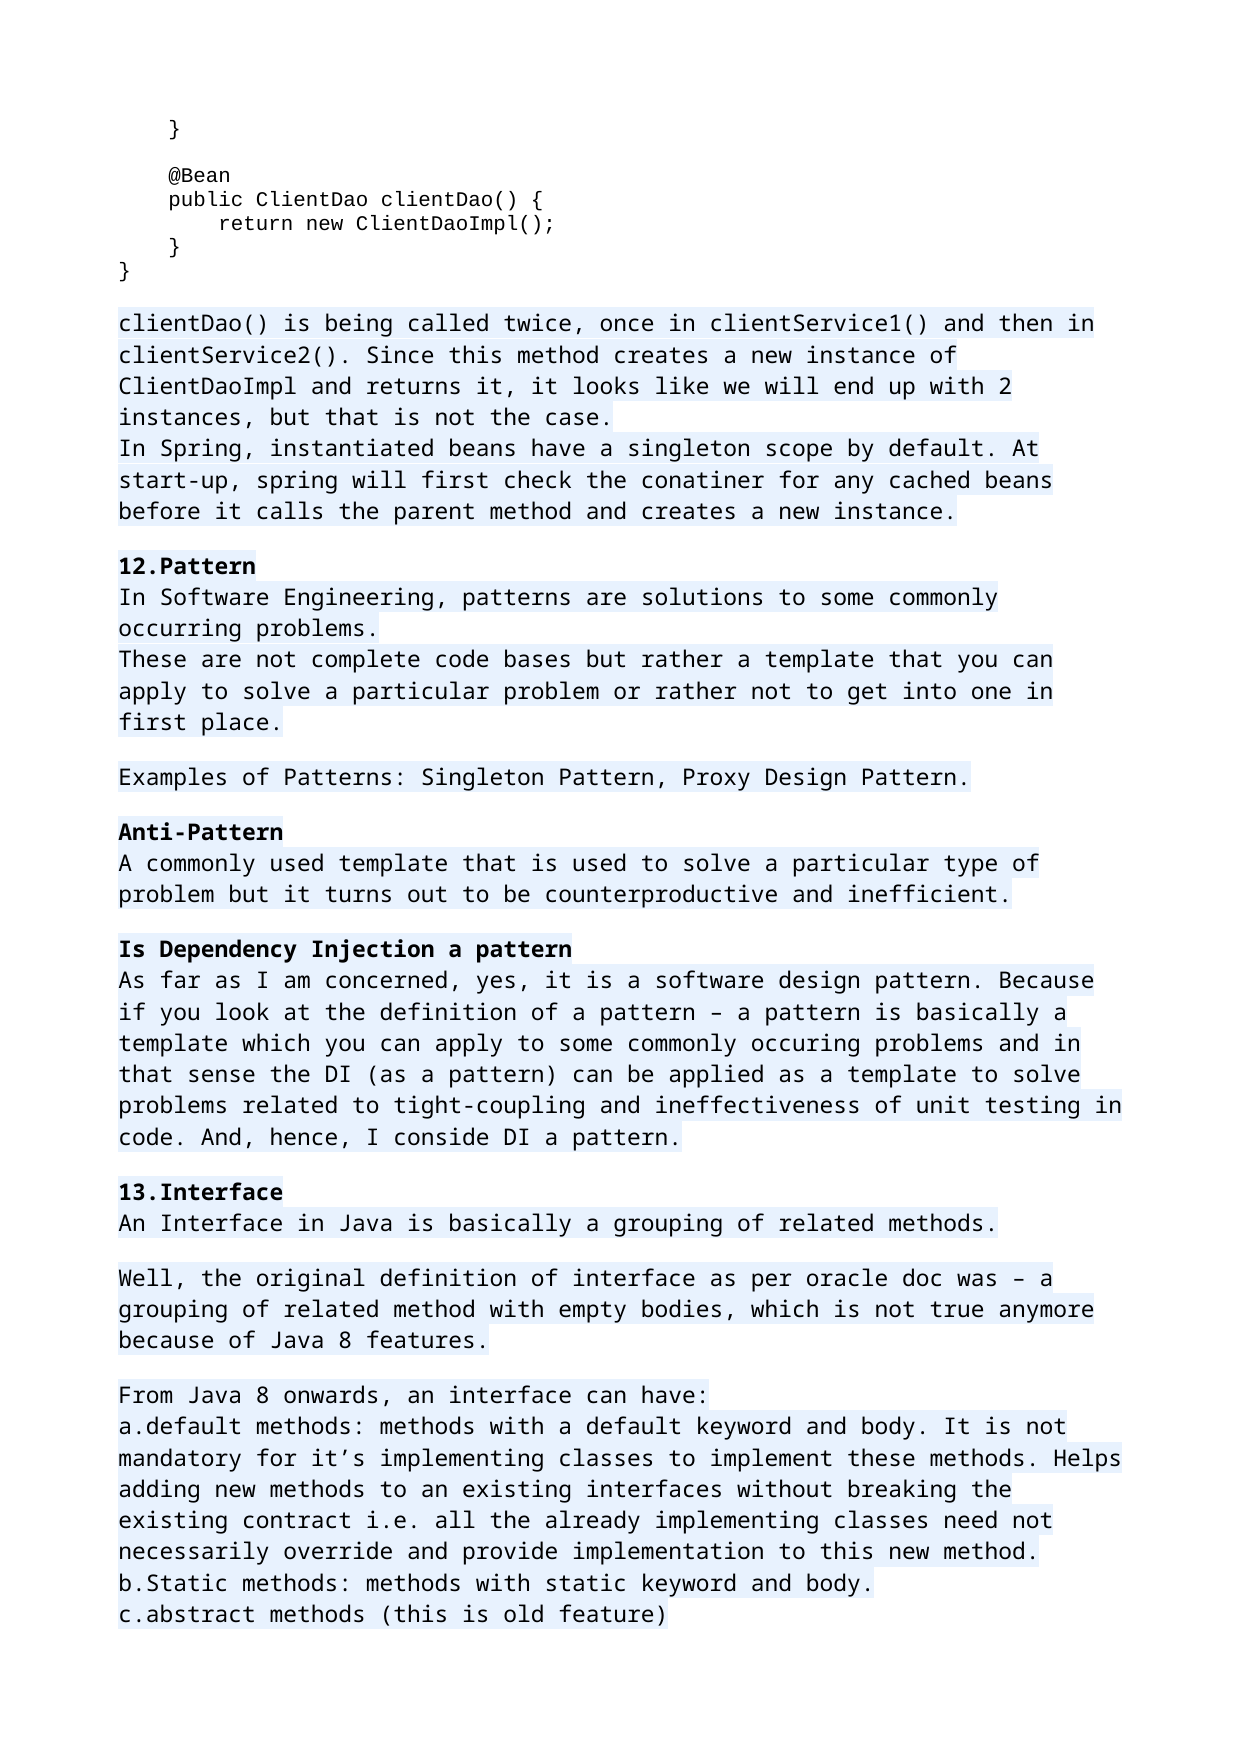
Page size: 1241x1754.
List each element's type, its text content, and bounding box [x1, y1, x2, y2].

text public ClientDao clientDao() { [118, 189, 1122, 213]
text 12.Pattern [118, 550, 1122, 581]
text An Interface in Java is basically a grouping of related methods. [118, 1207, 1122, 1238]
text clientDao() is being called twice, once in clientService1() and then in clientService2(). Since this method creates a new instance of ClientDaoImpl and returns it, it looks like we will end up with 2 instances, but that is not the case. [118, 307, 1122, 432]
text A commonly used template that is used to solve a particular type of problem but it turns out to be counterproductive and inefficient. [118, 847, 1122, 909]
text } [118, 236, 1122, 260]
text return new ClientDaoImpl(); [118, 213, 1122, 236]
text c.abstract methods (this is old feature) [118, 1598, 1122, 1629]
text @Bean [118, 165, 1122, 189]
text } [118, 260, 1122, 284]
text Anti-Pattern [118, 816, 1122, 847]
text Examples of Patterns: Singleton Pattern, Proxy Design Pattern. [118, 761, 1122, 792]
text In Spring, instantiated beans have a singleton scope by default. At start-up, spring will first check the conatiner for any cached beans before it calls the parent method and creates a new instance. [118, 432, 1122, 526]
text a.default methods: methods with a default keyword and body. It is not mandatory for it’s implementing classes to implement these methods. Helps adding new methods to an existing interfaces without breaking the existing contract i.e. all the already implementing classes need not necessarily override and provide implementation to this new method. [118, 1410, 1122, 1567]
text 13.Interface [118, 1176, 1122, 1207]
text As far as I am concerned, yes, it is a software design pattern. Because if you look at the definition of a pattern – a pattern is basically a template which you can apply to some commonly occuring problems and in that sense the DI (as a pattern) can be applied as a template to solve problems related to tight-coupling and ineffectiveness of unit testing in code. And, hence, I conside DI a pattern. [118, 964, 1122, 1152]
text } [118, 118, 1122, 142]
text These are not complete code bases but rather a template that you can apply to solve a particular problem or rather not to get into one in first place. [118, 643, 1122, 737]
text Is Dependency Injection a pattern [118, 933, 1122, 964]
text In Software Engineering, patterns are solutions to some commonly occurring problems. [118, 581, 1122, 643]
text From Java 8 onwards, an interface can have: [118, 1379, 1122, 1410]
text Well, the original definition of interface as per oracle doc was – a grouping of related method with empty bodies, which is not true anymore because of Java 8 features. [118, 1262, 1122, 1355]
text b.Static methods: methods with static keyword and body. [118, 1567, 1122, 1598]
